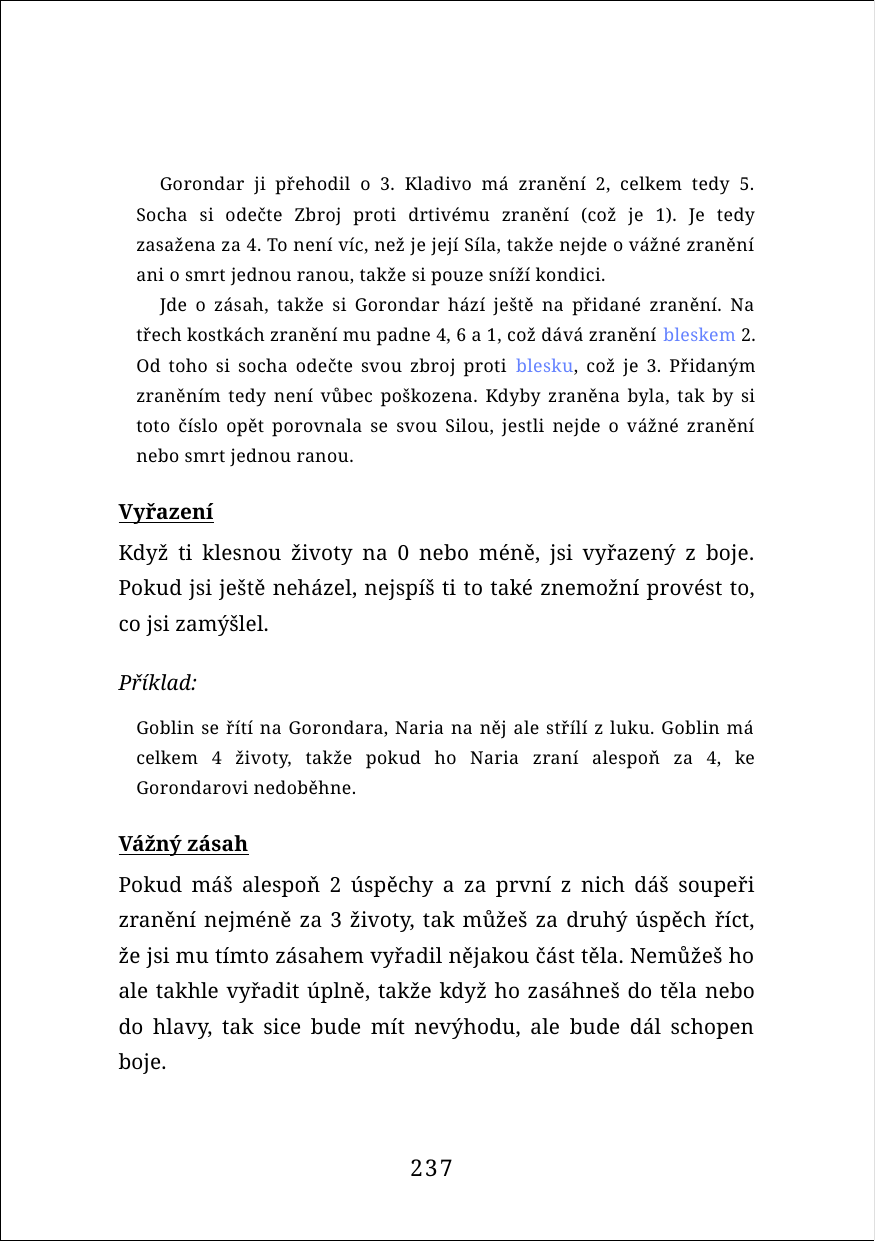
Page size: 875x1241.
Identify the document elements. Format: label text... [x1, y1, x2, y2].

text Gorondar ji přehodil o 3. Kladivo má zranění 2, celkem tedy 5. Socha si odečte Zbroj proti drtivému zranění (což je 1). Je tedy zasažena za 4. To není víc, než je její Síla, takže nejde o vážné zranění ani o smrt jednou ranou, takže si pouze sníží kondici. Jde o zásah, takže si Gorondar hází ještě na přidané zranění. Na třech kostkách zranění mu padne 4, 6 a 1, což dává zranění bleskem 2. Od toho si socha odečte svou zbroj proti blesku, což je 3. Přidaným zraněním tedy není vůbec poškozena. Kdyby zraněna byla, tak by si toto číslo opět porovnala se svou Silou, jestli nejde o vážné zranění nebo smrt jednou ranou. [136, 172, 756, 468]
text Příklad: [118, 668, 756, 696]
subtitle Vyřazení [118, 497, 756, 526]
text Když ti klesnou životy na 0 nebo méně, jsi vyřazený z boje. Pokud jsi ještě neházel, nejspíš ti to také znemožní provést to, co jsi zamýšlel. [118, 538, 756, 637]
text Pokud máš alespoň 2 úspěchy a za první z nich dáš soupeři zranění nejméně za 3 životy, tak můžeš za druhý úspěch říct, že jsi mu tímto zásahem vyřadil nějakou část těla. Nemůžeš ho ale takhle vyřadit úplně, takže když ho zasáhneš do těla nebo do hlavy, tak sice bude mít nevýhodu, ale bude dál schopen boje. [118, 870, 756, 1076]
text Goblin se řítí na Gorondara, Naria na něj ale střílí z luku. Goblin má celkem 4 životy, takže pokud ho Naria zraní alespoň za 4, ke Gorondarovi nedoběhne. [136, 715, 756, 800]
subtitle Vážný zásah [118, 829, 756, 858]
